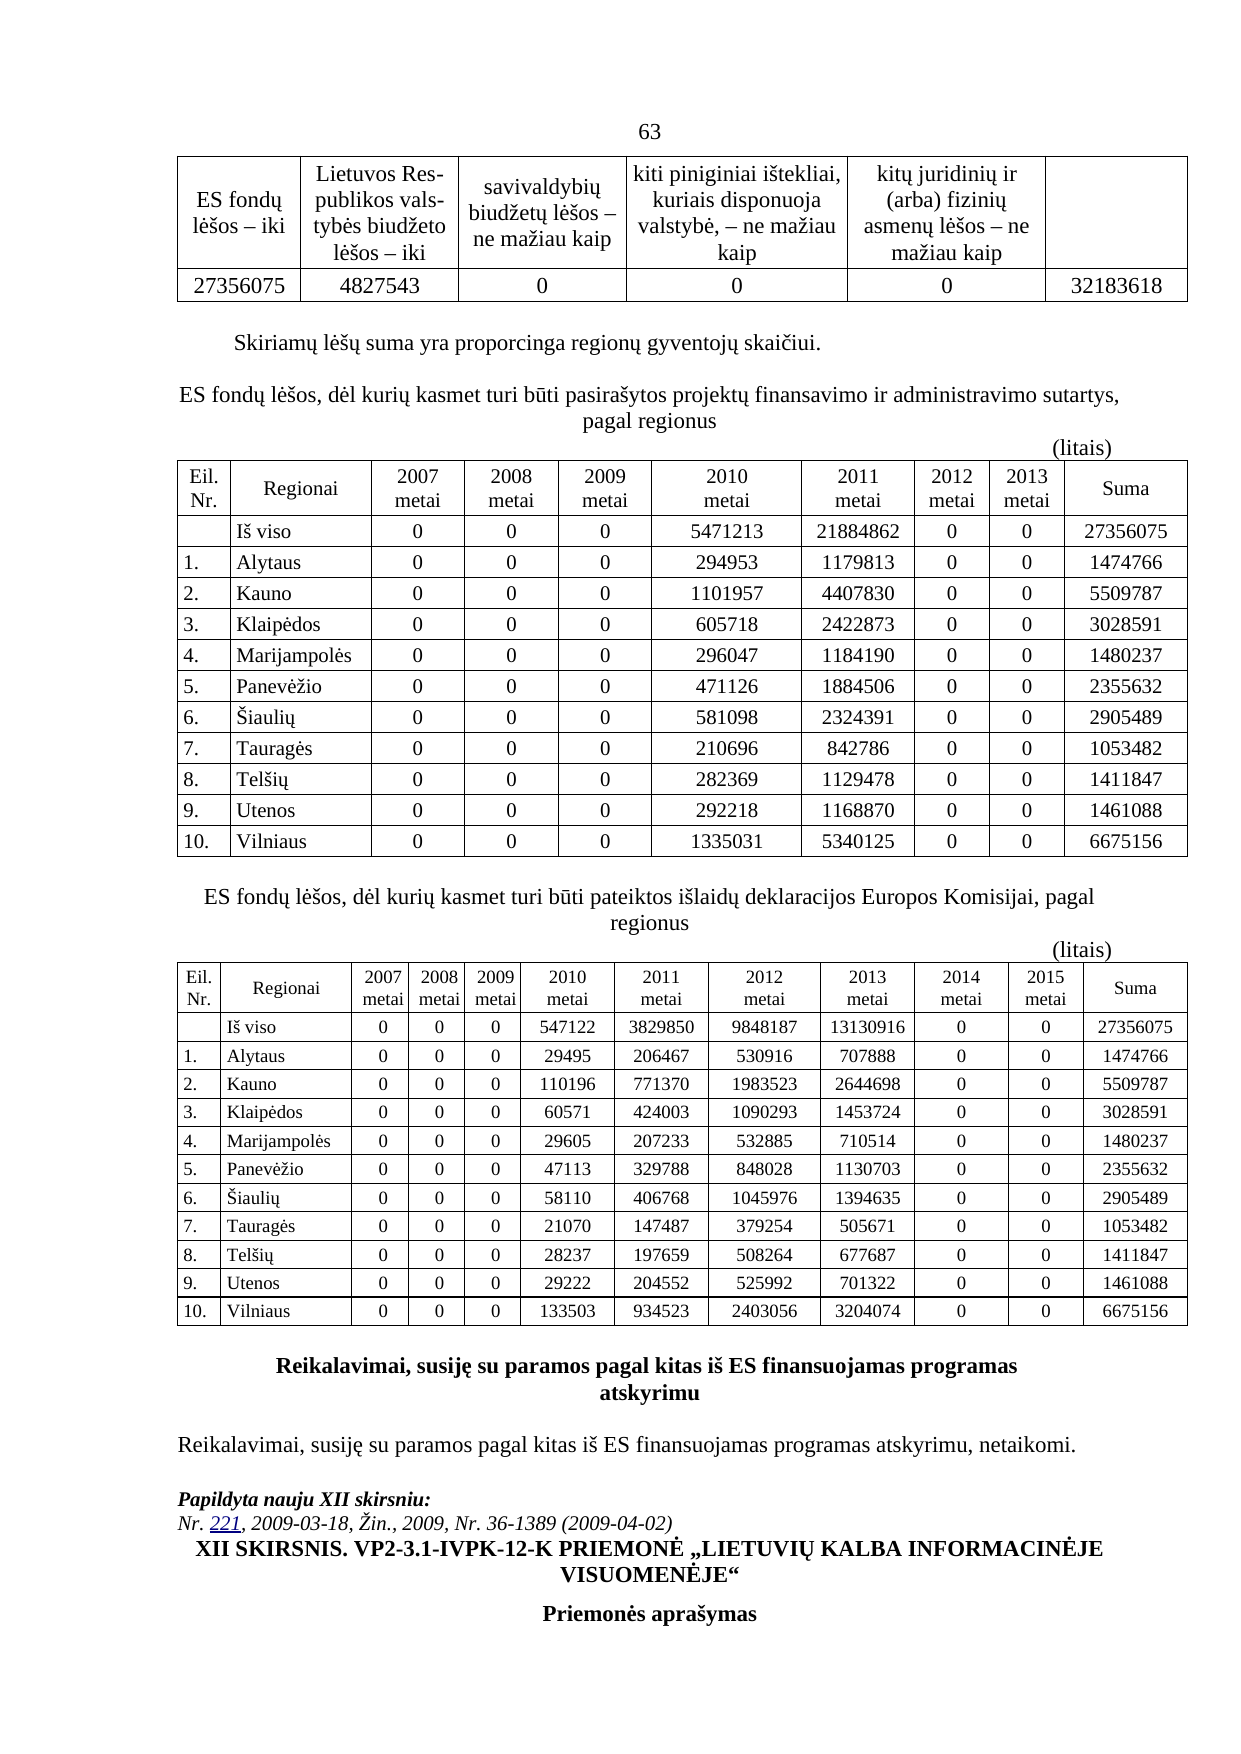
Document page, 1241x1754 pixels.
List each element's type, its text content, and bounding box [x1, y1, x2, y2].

table_cell Utenos [221, 1269, 351, 1296]
table_cell 29605 [521, 1127, 614, 1154]
text ES fondų lėšos, dėl kurių kasmet turi būti pasirašytos projektų finansavimo ir administravimo sutartys, pagal regionus [177, 381, 1122, 434]
table_header Eil. Nr. [178, 461, 230, 515]
table_cell 0 [352, 1155, 408, 1183]
table_cell 296047 [652, 640, 801, 670]
table_cell 0 [1009, 1099, 1083, 1126]
text XII SKIRSNIS. VP2-3.1-IVPK-12-K PRIEMONĖ „LIETUVIŲ KALBA INFORMACINĖJE VISUOMENĖJE“ [177, 1534, 1122, 1587]
table_cell 21070 [521, 1212, 614, 1239]
table_cell 27356075 [1065, 516, 1187, 546]
table_header [1046, 157, 1187, 268]
table_cell 0 [465, 795, 558, 825]
table_cell 530916 [709, 1042, 820, 1069]
table_cell 7. [178, 733, 230, 763]
table_cell 0 [915, 702, 989, 732]
table_cell 0 [915, 1099, 1008, 1126]
table_cell 3028591 [1084, 1099, 1187, 1126]
table_cell 0 [1009, 1269, 1083, 1296]
table_cell 0 [559, 795, 651, 825]
table_cell 0 [1009, 1212, 1083, 1239]
table_cell 32183618 [1046, 269, 1187, 301]
table_cell 292218 [652, 795, 801, 825]
table_cell 406768 [615, 1184, 708, 1211]
table_cell 13130916 [821, 1013, 914, 1041]
table_cell Marijampolės [231, 640, 371, 670]
table_cell 424003 [615, 1099, 708, 1126]
table_cell 0 [409, 1042, 464, 1069]
table_cell 27356075 [178, 269, 300, 301]
table_cell Telšių [221, 1241, 351, 1268]
table_cell 1129478 [802, 764, 914, 794]
table_cell 0 [409, 1298, 464, 1325]
table_cell 0 [465, 547, 558, 577]
table_cell 6675156 [1084, 1298, 1187, 1325]
table_cell Vilniaus [231, 826, 371, 856]
table_cell 710514 [821, 1127, 914, 1154]
table_cell 0 [465, 1155, 520, 1183]
table_cell 0 [352, 1298, 408, 1325]
text Skiriamų lėšų suma yra proporcinga regionų gyventojų skaičiui. [177, 328, 1122, 355]
table_cell 0 [559, 764, 651, 794]
table_cell 1090293 [709, 1099, 820, 1126]
table_cell 133503 [521, 1298, 614, 1325]
table_cell 1045976 [709, 1184, 820, 1211]
table_cell 294953 [652, 547, 801, 577]
table_cell 1480237 [1065, 640, 1187, 670]
table_cell 1130703 [821, 1155, 914, 1183]
table_cell 0 [465, 826, 558, 856]
table_header 2009 metai [465, 963, 520, 1012]
table_cell 0 [559, 578, 651, 608]
table_header 2012 metai [915, 461, 989, 515]
table_cell 0 [1009, 1013, 1083, 1041]
table_cell 0 [465, 1013, 520, 1041]
table_cell 0 [990, 764, 1064, 794]
table_cell 7. [178, 1212, 220, 1239]
table_cell Kauno [231, 578, 371, 608]
table_cell [178, 1013, 220, 1041]
table_cell 0 [409, 1013, 464, 1041]
table_cell Alytaus [221, 1042, 351, 1069]
table_cell Panevėžio [231, 671, 371, 701]
table_cell 1053482 [1065, 733, 1187, 763]
table_cell 0 [465, 1298, 520, 1325]
table_cell 0 [915, 1241, 1008, 1268]
table_cell 0 [915, 609, 989, 639]
table_cell Iš viso [231, 516, 371, 546]
table_cell 0 [465, 702, 558, 732]
table_cell 2905489 [1084, 1184, 1187, 1211]
table_cell 3204074 [821, 1298, 914, 1325]
table_cell 0 [559, 702, 651, 732]
table_cell 2644698 [821, 1070, 914, 1097]
table_cell 2422873 [802, 609, 914, 639]
table_cell 707888 [821, 1042, 914, 1069]
text (litais) [177, 434, 1112, 460]
table_cell 0 [915, 671, 989, 701]
table_cell 207233 [615, 1127, 708, 1154]
table_cell 58110 [521, 1184, 614, 1211]
table_cell 60571 [521, 1099, 614, 1126]
table_cell 0 [352, 1070, 408, 1097]
table_cell 0 [915, 578, 989, 608]
table_cell Šiaulių [221, 1184, 351, 1211]
table_cell 1461088 [1065, 795, 1187, 825]
table_cell 0 [352, 1042, 408, 1069]
table_cell 0 [1009, 1298, 1083, 1325]
table_cell 9848187 [709, 1013, 820, 1041]
table_cell 3829850 [615, 1013, 708, 1041]
table_cell 6. [178, 702, 230, 732]
table_header 2008 metai [465, 461, 558, 515]
table_cell 0 [459, 269, 626, 301]
table_cell 27356075 [1084, 1013, 1187, 1041]
table_cell Marijampolės [221, 1127, 351, 1154]
table_cell 210696 [652, 733, 801, 763]
table_cell 1179813 [802, 547, 914, 577]
table_cell 0 [409, 1184, 464, 1211]
table_header 2009 metai [559, 461, 651, 515]
table_cell 0 [915, 1070, 1008, 1097]
table_cell 0 [372, 795, 464, 825]
table_header Regionai [221, 963, 351, 1012]
table_cell 1983523 [709, 1070, 820, 1097]
table_cell 0 [915, 1042, 1008, 1069]
table_cell 2324391 [802, 702, 914, 732]
table_cell 0 [465, 516, 558, 546]
table_header Suma [1065, 461, 1187, 515]
table_cell 701322 [821, 1269, 914, 1296]
table_cell 6. [178, 1184, 220, 1211]
text ES fondų lėšos, dėl kurių kasmet turi būti pateiktos išlaidų deklaracijos Europos Komisijai, pagal regionus [177, 883, 1122, 936]
table_cell 0 [409, 1269, 464, 1296]
table_cell 532885 [709, 1127, 820, 1154]
table_cell 0 [352, 1013, 408, 1041]
table_cell 0 [915, 1298, 1008, 1325]
table_cell 934523 [615, 1298, 708, 1325]
table_cell 0 [627, 269, 847, 301]
table_cell 0 [559, 826, 651, 856]
table_cell 0 [990, 609, 1064, 639]
table_cell 0 [465, 733, 558, 763]
table_cell 29495 [521, 1042, 614, 1069]
table_cell 771370 [615, 1070, 708, 1097]
table_cell 1474766 [1065, 547, 1187, 577]
table_cell 0 [559, 609, 651, 639]
table_cell 0 [372, 702, 464, 732]
table_cell 0 [915, 733, 989, 763]
text (litais) [177, 936, 1112, 962]
table_cell kiti piniginiai ištekliai, kuriais disponuoja valstybė, – ne mažiau kaip [627, 157, 847, 268]
table_cell 0 [465, 1099, 520, 1126]
table_cell 842786 [802, 733, 914, 763]
table_cell 0 [915, 1013, 1008, 1041]
table_cell Klaipėdos [221, 1099, 351, 1126]
table_cell 204552 [615, 1269, 708, 1296]
table_cell 0 [465, 1241, 520, 1268]
table_cell 0 [848, 269, 1045, 301]
table_cell 0 [409, 1099, 464, 1126]
table_cell Tauragės [221, 1212, 351, 1239]
table_cell 0 [372, 733, 464, 763]
table_cell 29222 [521, 1269, 614, 1296]
table_cell 605718 [652, 609, 801, 639]
table_cell 1461088 [1084, 1269, 1187, 1296]
table_cell 0 [559, 733, 651, 763]
table_cell 0 [915, 1127, 1008, 1154]
table_cell 0 [465, 1042, 520, 1069]
table_cell 28237 [521, 1241, 614, 1268]
table_cell 0 [559, 671, 651, 701]
table_cell 0 [1009, 1042, 1083, 1069]
table_cell 1411847 [1065, 764, 1187, 794]
table_cell 0 [990, 516, 1064, 546]
table_cell 9. [178, 795, 230, 825]
table_cell 0 [465, 1070, 520, 1097]
table_cell 0 [915, 1155, 1008, 1183]
table_cell 0 [559, 547, 651, 577]
table_cell 0 [372, 826, 464, 856]
table_cell 0 [915, 547, 989, 577]
table_cell 0 [990, 733, 1064, 763]
table_cell 2. [178, 1070, 220, 1097]
table_cell savivaldybių biudžetų lėšos – ne mažiau kaip [459, 157, 626, 268]
table_cell 0 [352, 1184, 408, 1211]
table_cell 3028591 [1065, 609, 1187, 639]
table_cell 10. [178, 826, 230, 856]
table_cell 677687 [821, 1241, 914, 1268]
table_cell 0 [465, 640, 558, 670]
table_cell 1474766 [1084, 1042, 1187, 1069]
table_cell Lietuvos Res­publikos vals­tybės biudžeto lėšos – iki [301, 157, 458, 268]
table_header 2012 metai [709, 963, 820, 1012]
table_cell 2905489 [1065, 702, 1187, 732]
table_cell 848028 [709, 1155, 820, 1183]
table_cell 1101957 [652, 578, 801, 608]
table_cell 547122 [521, 1013, 614, 1041]
table_cell 471126 [652, 671, 801, 701]
table_cell 0 [372, 578, 464, 608]
table_cell 0 [915, 516, 989, 546]
table_cell 0 [915, 640, 989, 670]
table_cell 1453724 [821, 1099, 914, 1126]
table_cell 0 [559, 640, 651, 670]
table_cell 0 [372, 640, 464, 670]
table_cell 110196 [521, 1070, 614, 1097]
table_cell 0 [1009, 1241, 1083, 1268]
table_cell Kauno [221, 1070, 351, 1097]
table_cell 0 [409, 1070, 464, 1097]
table_cell 1480237 [1084, 1127, 1187, 1154]
table_cell Klaipėdos [231, 609, 371, 639]
table_cell 4. [178, 1127, 220, 1154]
table_header 2007 metai [352, 963, 408, 1012]
table_cell 197659 [615, 1241, 708, 1268]
table_cell Šiaulių [231, 702, 371, 732]
table_cell 508264 [709, 1241, 820, 1268]
table_cell 5340125 [802, 826, 914, 856]
table_cell 1. [178, 547, 230, 577]
table_header 2015 metai [1009, 963, 1083, 1012]
table_cell 2355632 [1084, 1155, 1187, 1183]
table_header 2008 metai [409, 963, 464, 1012]
table_cell 1411847 [1084, 1241, 1187, 1268]
table_header 2014 metai [915, 963, 1008, 1012]
table_cell 1168870 [802, 795, 914, 825]
table_cell 0 [372, 764, 464, 794]
table_cell 0 [352, 1269, 408, 1296]
table_cell kitų juridinių ir (arba) fizinių asmenų lėšos – ne mažiau kaip [848, 157, 1045, 268]
table_cell ES fondų lėšos – iki [178, 157, 300, 268]
table_cell 581098 [652, 702, 801, 732]
table_cell 6675156 [1065, 826, 1187, 856]
table_cell 0 [990, 826, 1064, 856]
table_header 2010 metai [521, 963, 614, 1012]
table_cell 0 [1009, 1070, 1083, 1097]
table_cell 0 [409, 1241, 464, 1268]
table_header 2013 metai [990, 461, 1064, 515]
table_cell 0 [409, 1155, 464, 1183]
table_header 2013 metai [821, 963, 914, 1012]
table_cell 5. [178, 1155, 220, 1183]
table_cell 0 [465, 764, 558, 794]
table_cell 0 [1009, 1127, 1083, 1154]
text Reikalavimai, susiję su paramos pagal kitas iš ES finansuojamas programas atskyrimu, netaikomi. [177, 1431, 1122, 1458]
table_cell Alytaus [231, 547, 371, 577]
table_cell 0 [465, 1269, 520, 1296]
table_cell 0 [915, 764, 989, 794]
table_header Eil. Nr. [178, 963, 220, 1012]
table_cell 2403056 [709, 1298, 820, 1325]
table_cell 0 [465, 609, 558, 639]
table_cell 0 [990, 795, 1064, 825]
table_cell 0 [372, 547, 464, 577]
table_cell 0 [915, 795, 989, 825]
table_cell 0 [990, 640, 1064, 670]
table_cell 5509787 [1065, 578, 1187, 608]
table_cell 282369 [652, 764, 801, 794]
table_header Regionai [231, 461, 371, 515]
table_cell 0 [465, 671, 558, 701]
table_cell 0 [372, 671, 464, 701]
table_cell 0 [372, 516, 464, 546]
table_cell 0 [915, 826, 989, 856]
table_cell Utenos [231, 795, 371, 825]
table_cell [178, 516, 230, 546]
table_cell 4. [178, 640, 230, 670]
table_cell 0 [409, 1212, 464, 1239]
table_header 2010 metai [652, 461, 801, 515]
table_cell 0 [990, 702, 1064, 732]
table_cell Telšių [231, 764, 371, 794]
text Priemonės aprašymas [177, 1600, 1122, 1626]
table_cell 47113 [521, 1155, 614, 1183]
table_header 2011 metai [802, 461, 914, 515]
table_cell 0 [352, 1099, 408, 1126]
table_cell 0 [465, 578, 558, 608]
table_cell 0 [559, 516, 651, 546]
table_cell 1884506 [802, 671, 914, 701]
table_cell 1184190 [802, 640, 914, 670]
table_header 2011 metai [615, 963, 708, 1012]
table_cell 5. [178, 671, 230, 701]
table_cell 8. [178, 764, 230, 794]
table_cell 1335031 [652, 826, 801, 856]
table_cell 525992 [709, 1269, 820, 1296]
table_cell Vilniaus [221, 1298, 351, 1325]
table_cell 0 [352, 1127, 408, 1154]
table_cell 0 [1009, 1155, 1083, 1183]
table_cell 0 [990, 671, 1064, 701]
table_cell 5471213 [652, 516, 801, 546]
text Papildyta nauju XII skirsniu: [177, 1486, 1122, 1511]
table_cell 0 [352, 1241, 408, 1268]
table_cell 2355632 [1065, 671, 1187, 701]
table_cell 0 [990, 547, 1064, 577]
table_cell 4827543 [301, 269, 458, 301]
table_cell 0 [915, 1212, 1008, 1239]
table_cell 505671 [821, 1212, 914, 1239]
table_cell 0 [352, 1212, 408, 1239]
table_cell 10. [178, 1298, 220, 1325]
table_cell 0 [372, 609, 464, 639]
table_cell 0 [990, 578, 1064, 608]
table_cell 4407830 [802, 578, 914, 608]
table_cell 1394635 [821, 1184, 914, 1211]
table_cell 0 [915, 1184, 1008, 1211]
text Nr. 221, 2009-03-18, Žin., 2009, Nr. 36-1389 (2009-04-02) [177, 1511, 1122, 1534]
table_cell 0 [465, 1127, 520, 1154]
table_cell 0 [465, 1184, 520, 1211]
table_cell 0 [915, 1269, 1008, 1296]
table_cell Iš viso [221, 1013, 351, 1041]
table_cell Panevėžio [221, 1155, 351, 1183]
table_cell 5509787 [1084, 1070, 1187, 1097]
table_cell Tauragės [231, 733, 371, 763]
table_cell 8. [178, 1241, 220, 1268]
table_cell 9. [178, 1269, 220, 1296]
table_cell 1. [178, 1042, 220, 1069]
table_cell 147487 [615, 1212, 708, 1239]
table_cell 0 [1009, 1184, 1083, 1211]
text Reikalavimai, susiję su paramos pagal kitas iš ES finansuojamas programas atskyrimu [177, 1352, 1122, 1405]
table_header 2007 metai [372, 461, 464, 515]
table_header Suma [1084, 963, 1187, 1012]
table_cell 0 [409, 1127, 464, 1154]
table_cell 21884862 [802, 516, 914, 546]
table_cell 2. [178, 578, 230, 608]
table_cell 1053482 [1084, 1212, 1187, 1239]
table_cell 3. [178, 609, 230, 639]
table_cell 329788 [615, 1155, 708, 1183]
table_cell 379254 [709, 1212, 820, 1239]
table_cell 206467 [615, 1042, 708, 1069]
table_cell 0 [465, 1212, 520, 1239]
table_cell 3. [178, 1099, 220, 1126]
